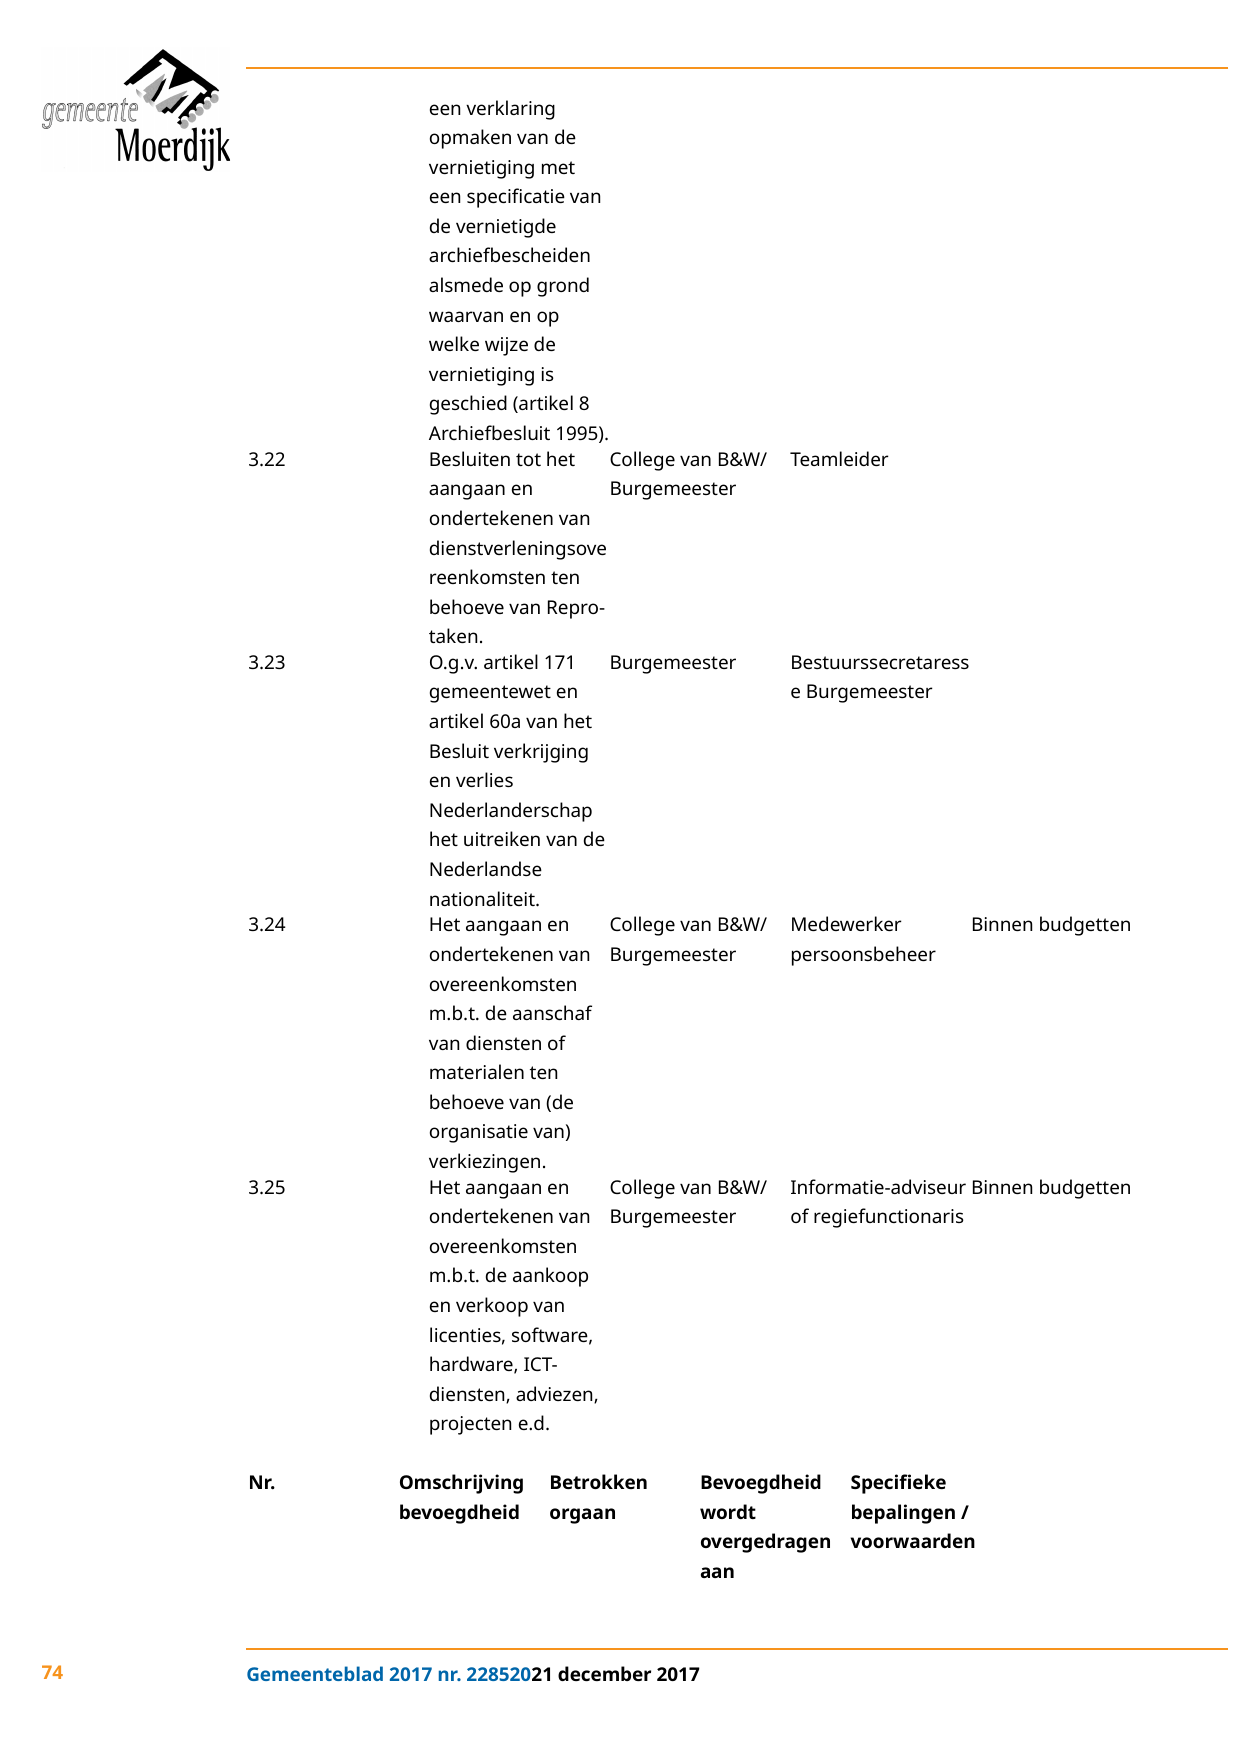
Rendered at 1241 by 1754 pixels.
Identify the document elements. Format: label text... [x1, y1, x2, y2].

table_cell 3.22 [248, 446, 429, 649]
table_cell 3.23 [248, 649, 429, 912]
table_cell Binnen budgetten [971, 912, 1152, 1174]
table_cell College van B&W/ Burgemeester [609, 1174, 790, 1436]
table_cell Bestuurssecretaresse Burgemeester [790, 649, 971, 912]
table_cell College van B&W/ Burgemeester [609, 446, 790, 649]
table_header Omschrijving bevoegdheid [399, 1469, 549, 1584]
table_cell Binnen budgetten [971, 1174, 1152, 1436]
table_cell een verklaring opmaken van de vernietiging met een specificatie van de vernietigde archiefbescheiden alsmede op grond waarvan en op welke wijze de vernietiging is geschied (artikel 8 Archiefbesluit 1995). [429, 95, 609, 446]
table_cell [248, 1584, 398, 1609]
table_cell 3.25 [248, 1174, 429, 1436]
table_cell [248, 95, 429, 446]
table_cell Het aangaan en ondertekenen van overeenkomsten m.b.t. de aankoop en verkoop van licenties, software, hardware, ICT-diensten, adviezen, projecten e.d. [429, 1174, 609, 1436]
table_cell [971, 446, 1152, 649]
table_header [1001, 1469, 1152, 1584]
table_cell [971, 95, 1152, 446]
table_cell College van B&W/ Burgemeester [609, 912, 790, 1174]
table_cell Teamleider [790, 446, 971, 649]
picture [41, 47, 231, 172]
table_cell Het aangaan en ondertekenen van overeenkomsten m.b.t. de aanschaf van diensten of materialen ten behoeve van (de organisatie van) verkiezingen. [429, 912, 609, 1174]
table_cell Besluiten tot het aangaan en ondertekenen van dienstverleningsovereenkomsten ten behoeve van Repro-taken. [429, 446, 609, 649]
table_cell [971, 649, 1152, 912]
table_header Specifieke bepalingen / voorwaarden [850, 1469, 1001, 1584]
table_cell [609, 95, 790, 446]
table_cell Informatie-adviseur of regiefunctionaris [790, 1174, 971, 1436]
table_cell 3.24 [248, 912, 429, 1174]
table_header Bevoegdheid wordt overgedragen aan [700, 1469, 850, 1584]
table_header Nr. [248, 1469, 398, 1584]
table_cell [790, 95, 971, 446]
table_cell Burgemeester [609, 649, 790, 912]
table_cell Medewerker persoonsbeheer [790, 912, 971, 1174]
table_header Betrokken orgaan [549, 1469, 700, 1584]
table_cell O.g.v. artikel 171 gemeentewet en artikel 60a van het Besluit verkrijging en verlies Nederlanderschap het uitreiken van de Nederlandse nationaliteit. [429, 649, 609, 912]
